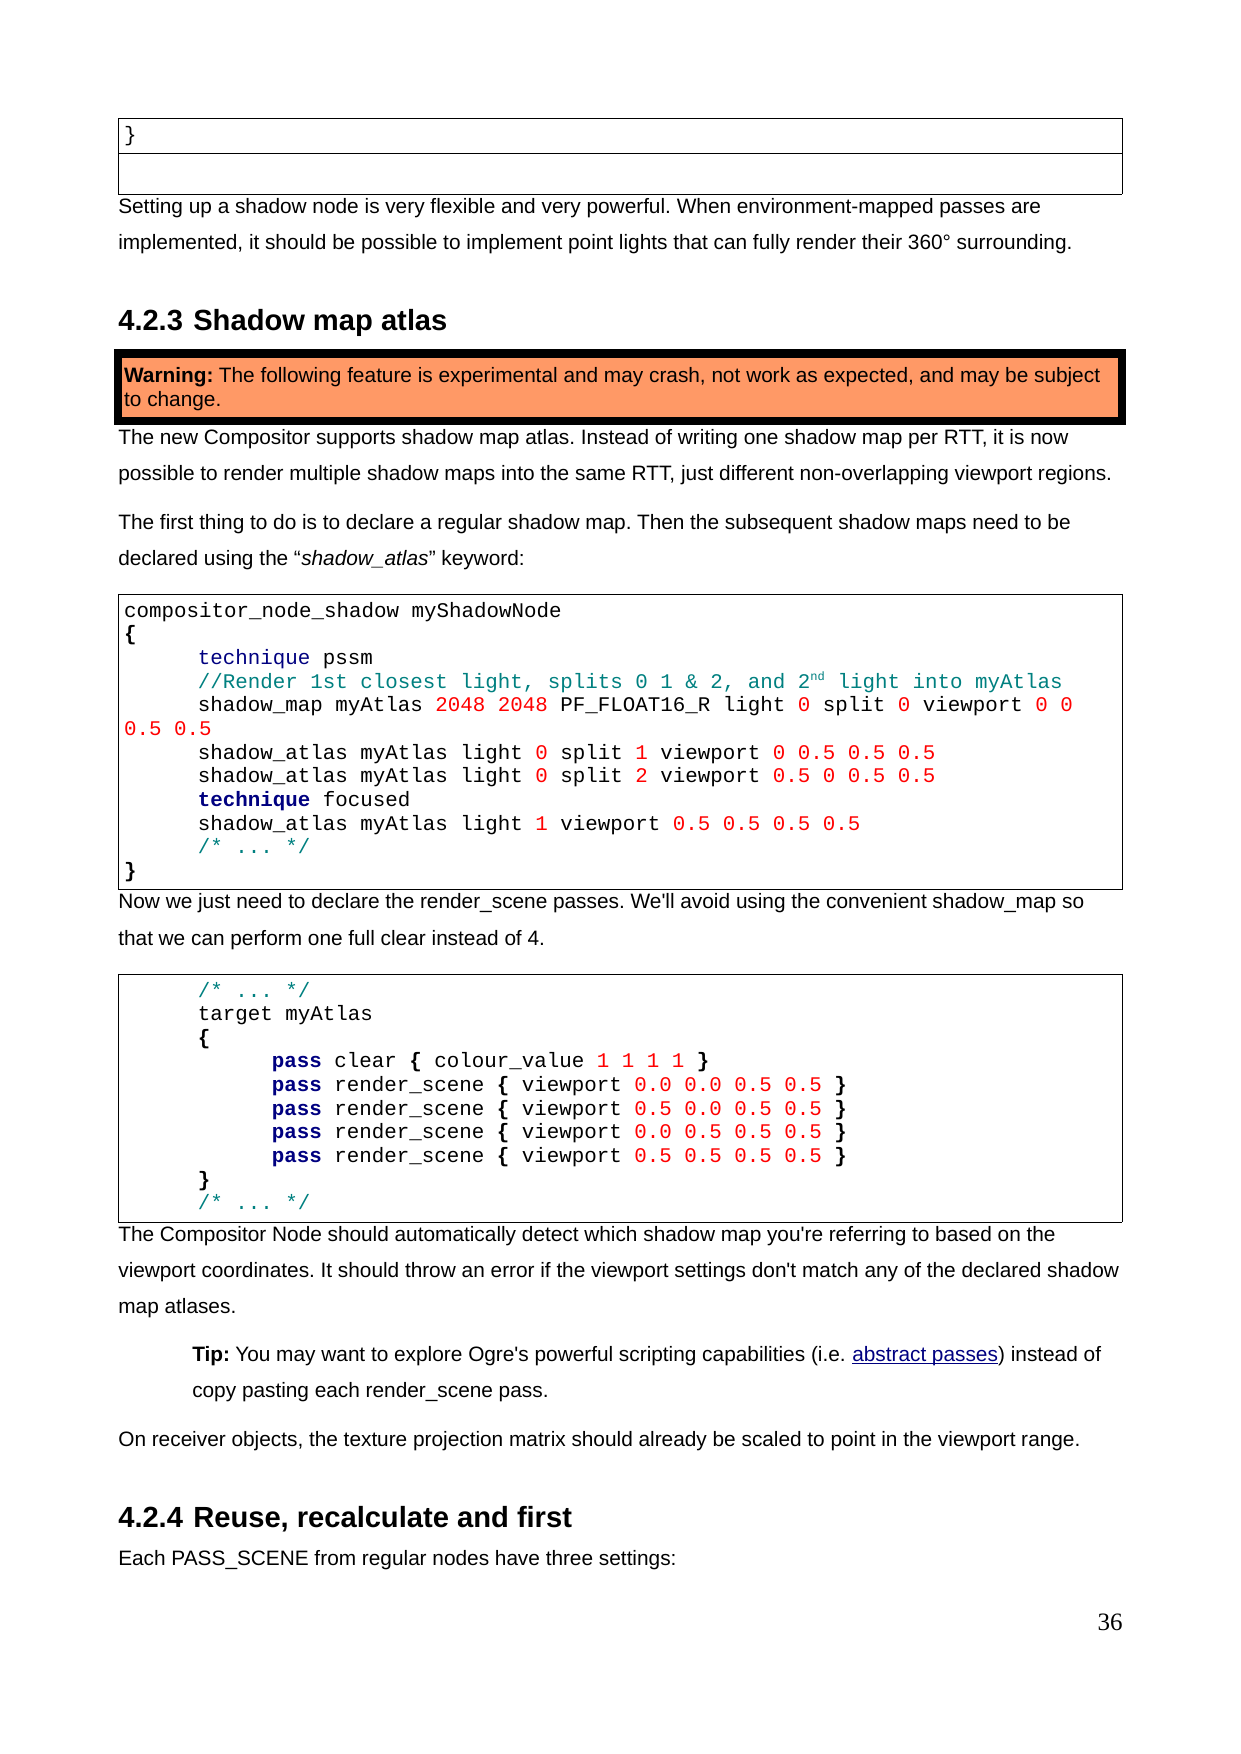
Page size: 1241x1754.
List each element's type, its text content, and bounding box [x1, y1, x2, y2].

table_cell [119, 154, 1122, 194]
table_header Warning: The following feature is experimental and may crash, not work as expected, and may be subject to change. [122, 358, 1118, 417]
subtitle Reuse, recalculate and first [118, 1500, 1122, 1533]
subtitle Shadow map atlas [118, 303, 1122, 337]
text Each PASS_SCENE from regular nodes have three settings: [118, 1546, 1122, 1570]
text Setting up a shadow node is very flexible and very powerful. When environment-mapped passes are implemented, it should be possible to implement point lights that can fully render their 360° surrounding. [118, 195, 1122, 254]
text On receiver objects, the texture projection matrix should already be scaled to point in the viewport range. [118, 1427, 1122, 1451]
text The Compositor Node should automatically detect which shadow map you're referring to based on the viewport coordinates. It should throw an error if the viewport settings don't match any of the declared shadow map atlases. [118, 1223, 1122, 1318]
text The new Compositor supports shadow map atlas. Instead of writing one shadow map per RTT, it is now possible to render multiple shadow maps into the same RTT, just different non-overlapping viewport regions. [118, 425, 1122, 485]
text Tip: You may want to explore Ogre's powerful scripting capabilities (i.e. abstract passes) instead of copy pasting each render_scene pass. [118, 1342, 1122, 1402]
table_header } [119, 119, 1122, 153]
table_header /* ... */ target myAtlas { pass clear { colour_value 1 1 1 1 } pass render_scene { viewport 0.0 0.0 0.5 0.5 } pass render_scene { viewport 0.5 0.0 0.5 0.5 } pass render_scene { viewport 0.0 0.5 0.5 0.5 } pass render_scene { viewport 0.5 0.5 0.5 0.5 } } /* ... */ [119, 975, 1122, 1222]
text Now we just need to declare the render_scene passes. We'll avoid using the convenient shadow_map so that we can perform one full clear instead of 4. [118, 890, 1122, 949]
text The first thing to do is to declare a regular shadow map. Then the subsequent shadow maps need to be declared using the “shadow_atlas” keyword: [118, 509, 1122, 569]
table_header compositor_node_shadow myShadowNode { technique pssm //Render 1st closest light, splits 0 1 & 2, and 2nd light into myAtlas shadow_map myAtlas 2048 2048 PF_FLOAT16_R light 0 split 0 viewport 0 0 0.5 0.5 shadow_atlas myAtlas light 0 split 1 viewport 0 0.5 0.5 0.5 shadow_atlas myAtlas light 0 split 2 viewport 0.5 0 0.5 0.5 technique focused shadow_atlas myAtlas light 1 viewport 0.5 0.5 0.5 0.5 /* ... */ } [119, 595, 1122, 889]
